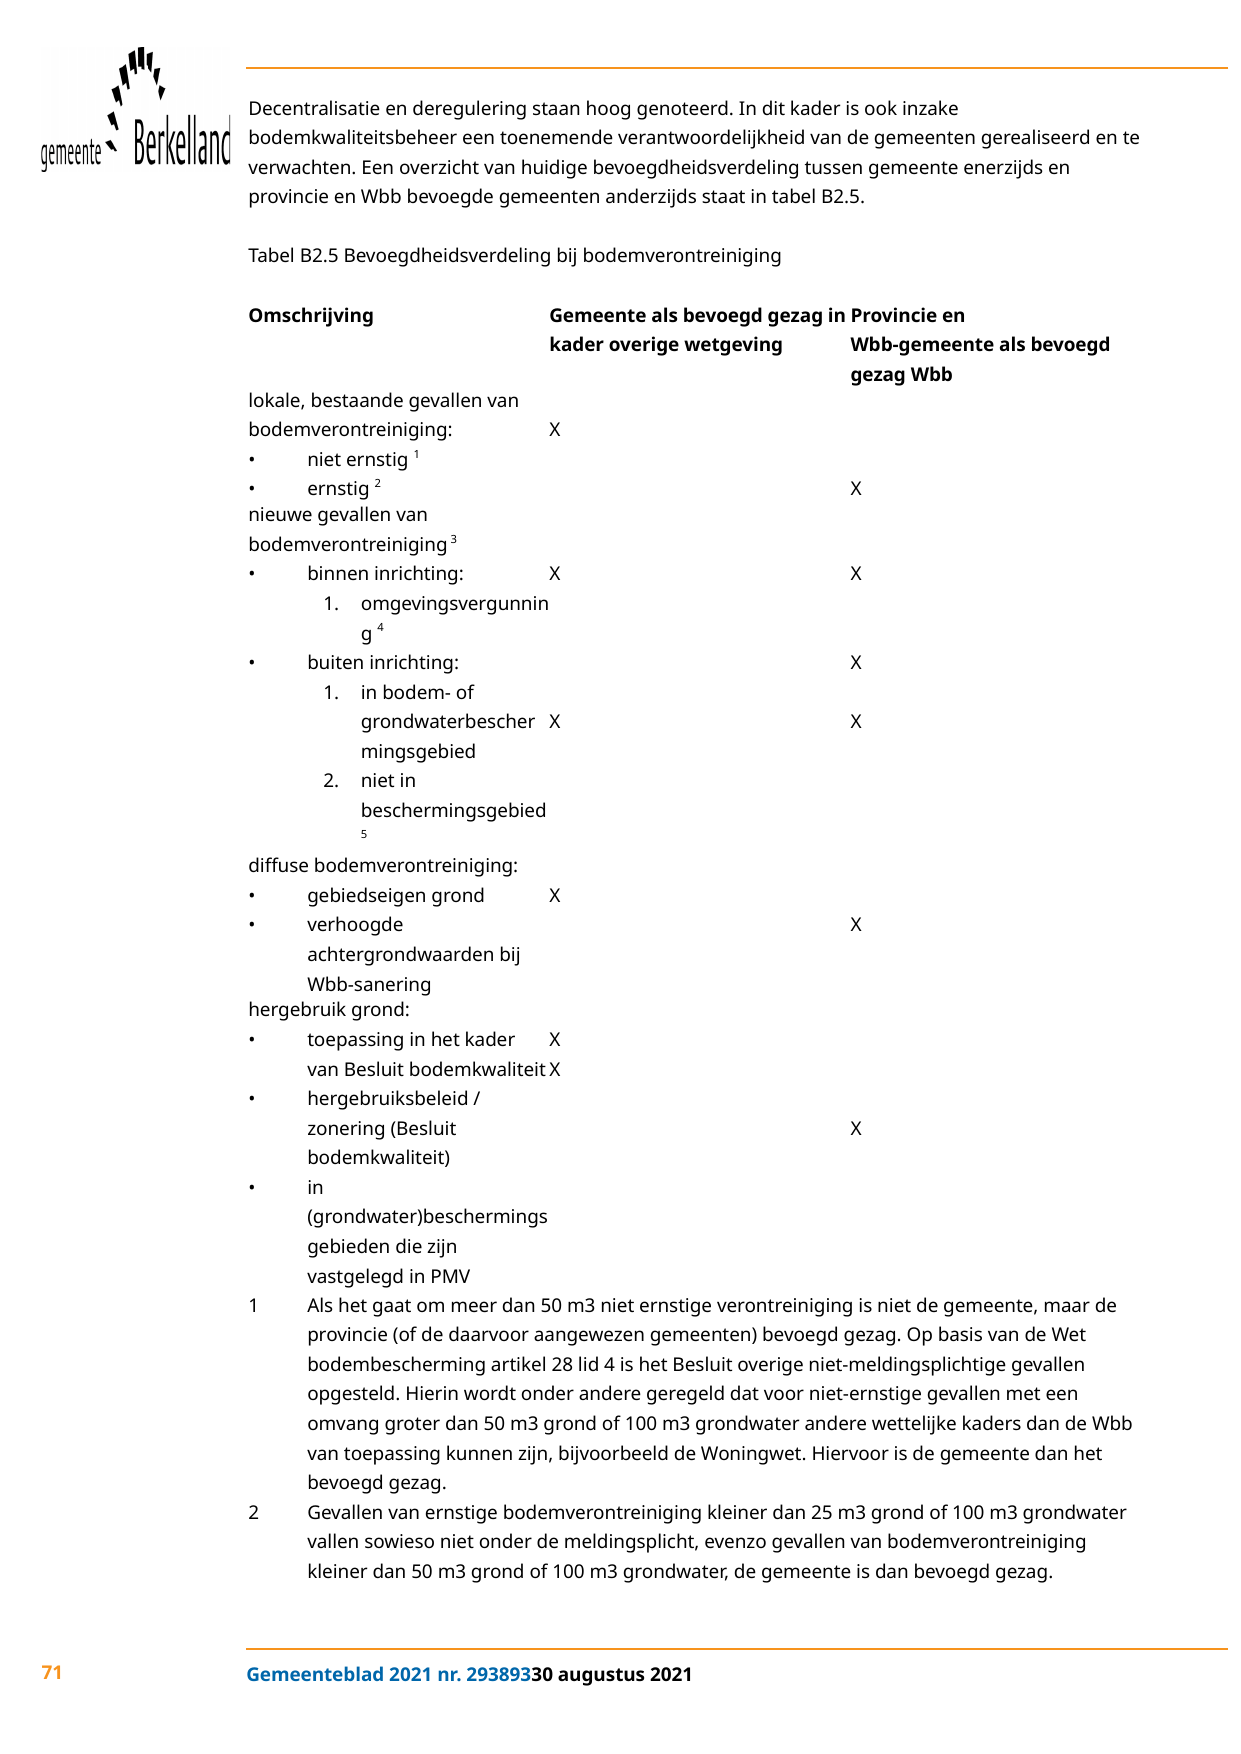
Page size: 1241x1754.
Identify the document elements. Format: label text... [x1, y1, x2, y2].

table_cell X X [549, 501, 850, 852]
table_cell X [850, 387, 1152, 501]
table_cell lokale, bestaande gevallen van bodemverontreiniging: niet ernstig 1 ernstig 2 [248, 387, 549, 501]
table_header Gemeente als bevoegd gezag in kader overige wetgeving [549, 302, 850, 387]
text Decentralisatie en deregulering staan hoog genoteerd. In dit kader is ook inzake bodemkwaliteitsbeheer een toenemende verantwoordelijkheid van de gemeenten gerealiseerd en te verwachten. Een overzicht van huidige bevoegdheidsverdeling tussen gemeente enerzijds en provincie en Wbb bevoegde gemeenten anderzijds staat in tabel B2.5. [248, 95, 1152, 209]
table_cell X [850, 853, 1152, 997]
table_cell X [549, 853, 850, 997]
table_cell X [549, 387, 850, 501]
table_header Omschrijving [248, 302, 549, 387]
list Gevallen van ernstige bodemverontreiniging kleiner dan 25 m3 grond of 100 m3 grondwater vallen sowieso niet onder de meldingsplicht, evenzo gevallen van bodemverontreiniging kleiner dan 50 m3 grond of 100 m3 grondwater, de gemeente is dan bevoegd gezag. [248, 1499, 1152, 1584]
table_cell X X X [850, 501, 1152, 852]
table_cell X X [549, 997, 850, 1288]
table_cell hergebruik grond: toepassing in het kader van Besluit bodemkwaliteit hergebruiksbeleid / zonering (Besluit bodemkwaliteit) in (grondwater)beschermingsgebieden die zijn vastgelegd in PMV [248, 997, 549, 1288]
table_cell X [850, 997, 1152, 1288]
table_cell nieuwe gevallen van bodemverontreiniging 3 binnen inrichting: omgevingsvergunning 4 buiten inrichting: in bodem- of grondwaterbeschermingsgebied niet in beschermingsgebied 5 [248, 501, 549, 852]
table_cell diffuse bodemverontreiniging: gebiedseigen grond verhoogde achtergrondwaarden bij Wbb-sanering [248, 853, 549, 997]
picture [41, 47, 231, 172]
text Tabel B2.5 Bevoegdheidsverdeling bij bodemverontreiniging [248, 243, 1152, 268]
table_header Provincie en Wbb-gemeente als bevoegd gezag Wbb [850, 302, 1152, 387]
list Als het gaat om meer dan 50 m3 niet ernstige verontreiniging is niet de gemeente, maar de provincie (of de daarvoor aangewezen gemeenten) bevoegd gezag. Op basis van de Wet bodembescherming artikel 28 lid 4 is het Besluit overige niet-meldingsplichtige gevallen opgesteld. Hierin wordt onder andere geregeld dat voor niet-ernstige gevallen met een omvang groter dan 50 m3 grond of 100 m3 grondwater andere wettelijke kaders dan de Wbb van toepassing kunnen zijn, bijvoorbeeld de Woningwet. Hiervoor is de gemeente dan het bevoegd gezag. [248, 1292, 1152, 1495]
